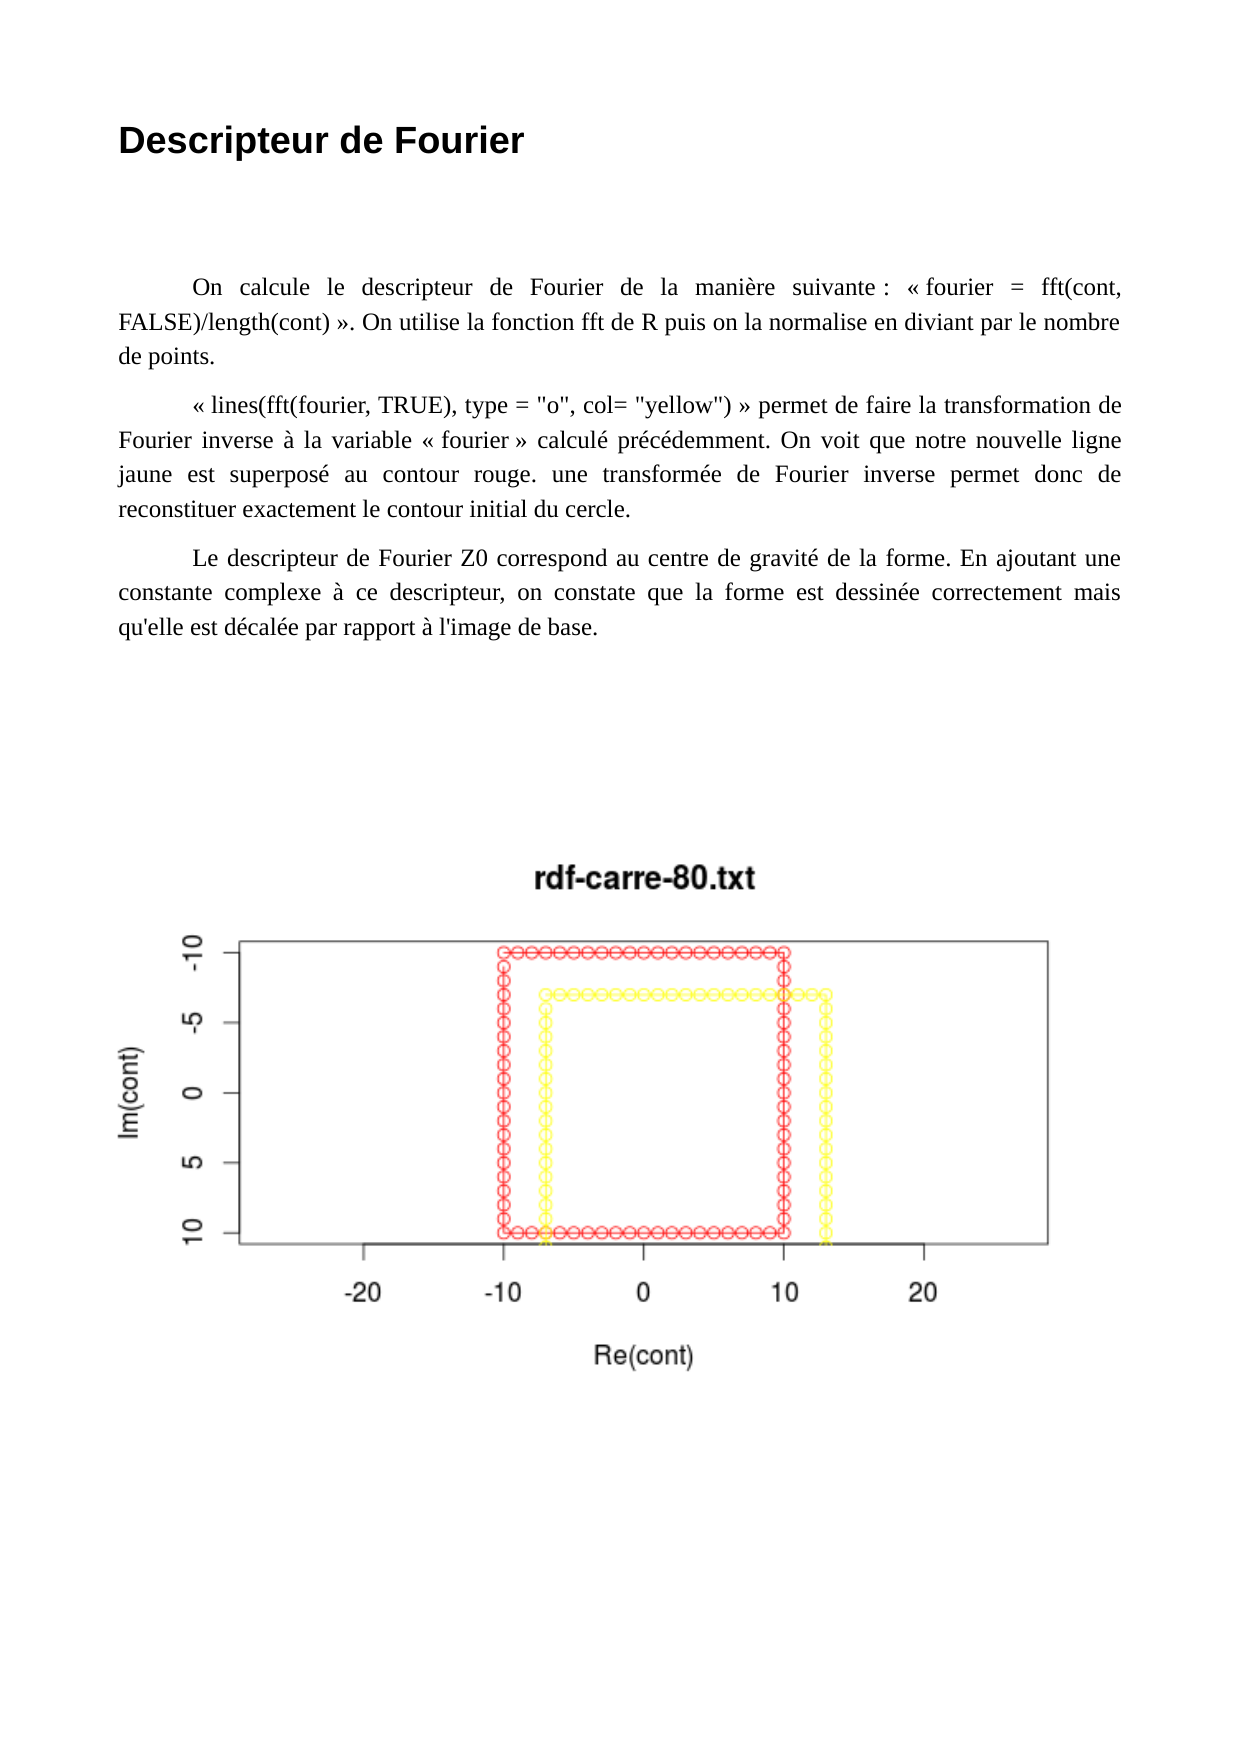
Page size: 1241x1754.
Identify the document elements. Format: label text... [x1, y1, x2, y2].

picture [110, 812, 1115, 1406]
text Le descripteur de Fourier Z0 correspond au centre de gravité de la forme. En ajoutant une constante complexe à ce descripteur, on constate que la forme est dessinée correctement mais qu'elle est décalée par rapport à l'image de base. [118, 543, 1122, 641]
subtitle Descripteur de Fourier [118, 118, 1122, 162]
text « lines(fft(fourier, TRUE), type = "o", col= "yellow") » permet de faire la transformation de Fourier inverse à la variable « fourier » calculé précédemment. On voit que notre nouvelle ligne jaune est superposé au contour rouge. une transformée de Fourier inverse permet donc de reconstituer exactement le contour initial du cercle. [118, 390, 1122, 523]
text On calcule le descripteur de Fourier de la manière suivante : « fourier = fft(cont, FALSE)/length(cont) ». On utilise la fonction fft de R puis on la normalise en diviant par le nombre de points. [118, 272, 1122, 370]
